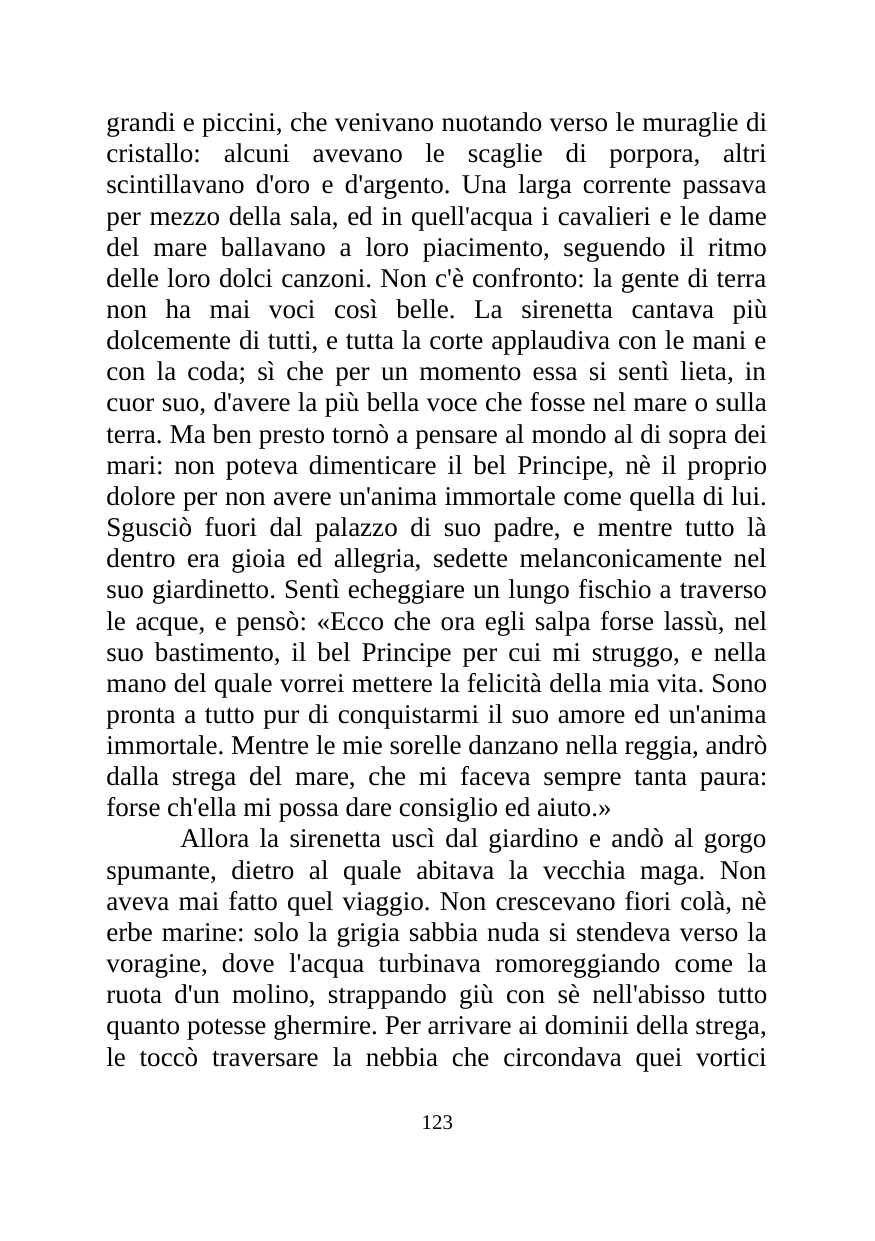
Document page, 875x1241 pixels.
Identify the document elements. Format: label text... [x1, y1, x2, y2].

text Allora la sirenetta uscì dal giardino e andò al gorgo spumante, dietro al quale abitava la vecchia maga. Non aveva mai fatto quel viaggio. Non crescevano fiori colà, nè erbe marine: solo la grigia sabbia nuda si stendeva verso la voragine, dove l'acqua turbinava romoreggiando come la ruota d'un molino, strappando giù con sè nell'abisso tutto quanto potesse ghermire. Per arrivare ai dominii della strega, le toccò traversare la nebbia che circondava quei vortici [106, 823, 768, 1072]
text grandi e piccini, che venivano nuotando verso le muraglie di cristallo: alcuni avevano le scaglie di porpora, altri scintillavano d'oro e d'argento. Una larga corrente passava per mezzo della sala, ed in quell'acqua i cavalieri e le dame del mare ballavano a loro piacimento, seguendo il ritmo delle loro dolci canzoni. Non c'è confronto: la gente di terra non ha mai voci così belle. La sirenetta cantava più dolcemente di tutti, e tutta la corte applaudiva con le mani e con la coda; sì che per un momento essa si sentì lieta, in cuor suo, d'avere la più bella voce che fosse nel mare o sulla terra. Ma ben presto tornò a pensare al mondo al di sopra dei mari: non poteva dimenticare il bel Principe, nè il proprio dolore per non avere un'anima immortale come quella di lui. Sgusciò fuori dal palazzo di suo padre, e mentre tutto là dentro era gioia ed allegria, sedette melanconicamente nel suo giardinetto. Sentì echeggiare un lungo fischio a traverso le acque, e pensò: «Ecco che ora egli salpa forse lassù, nel suo bastimento, il bel Principe per cui mi struggo, e nella mano del quale vorrei mettere la felicità della mia vita. Sono pronta a tutto pur di conquistarmi il suo amore ed un'anima immortale. Mentre le mie sorelle danzano nella reggia, andrò dalla strega del mare, che mi faceva sempre tanta paura: forse ch'ella mi possa dare consiglio ed aiuto.» [106, 106, 768, 823]
